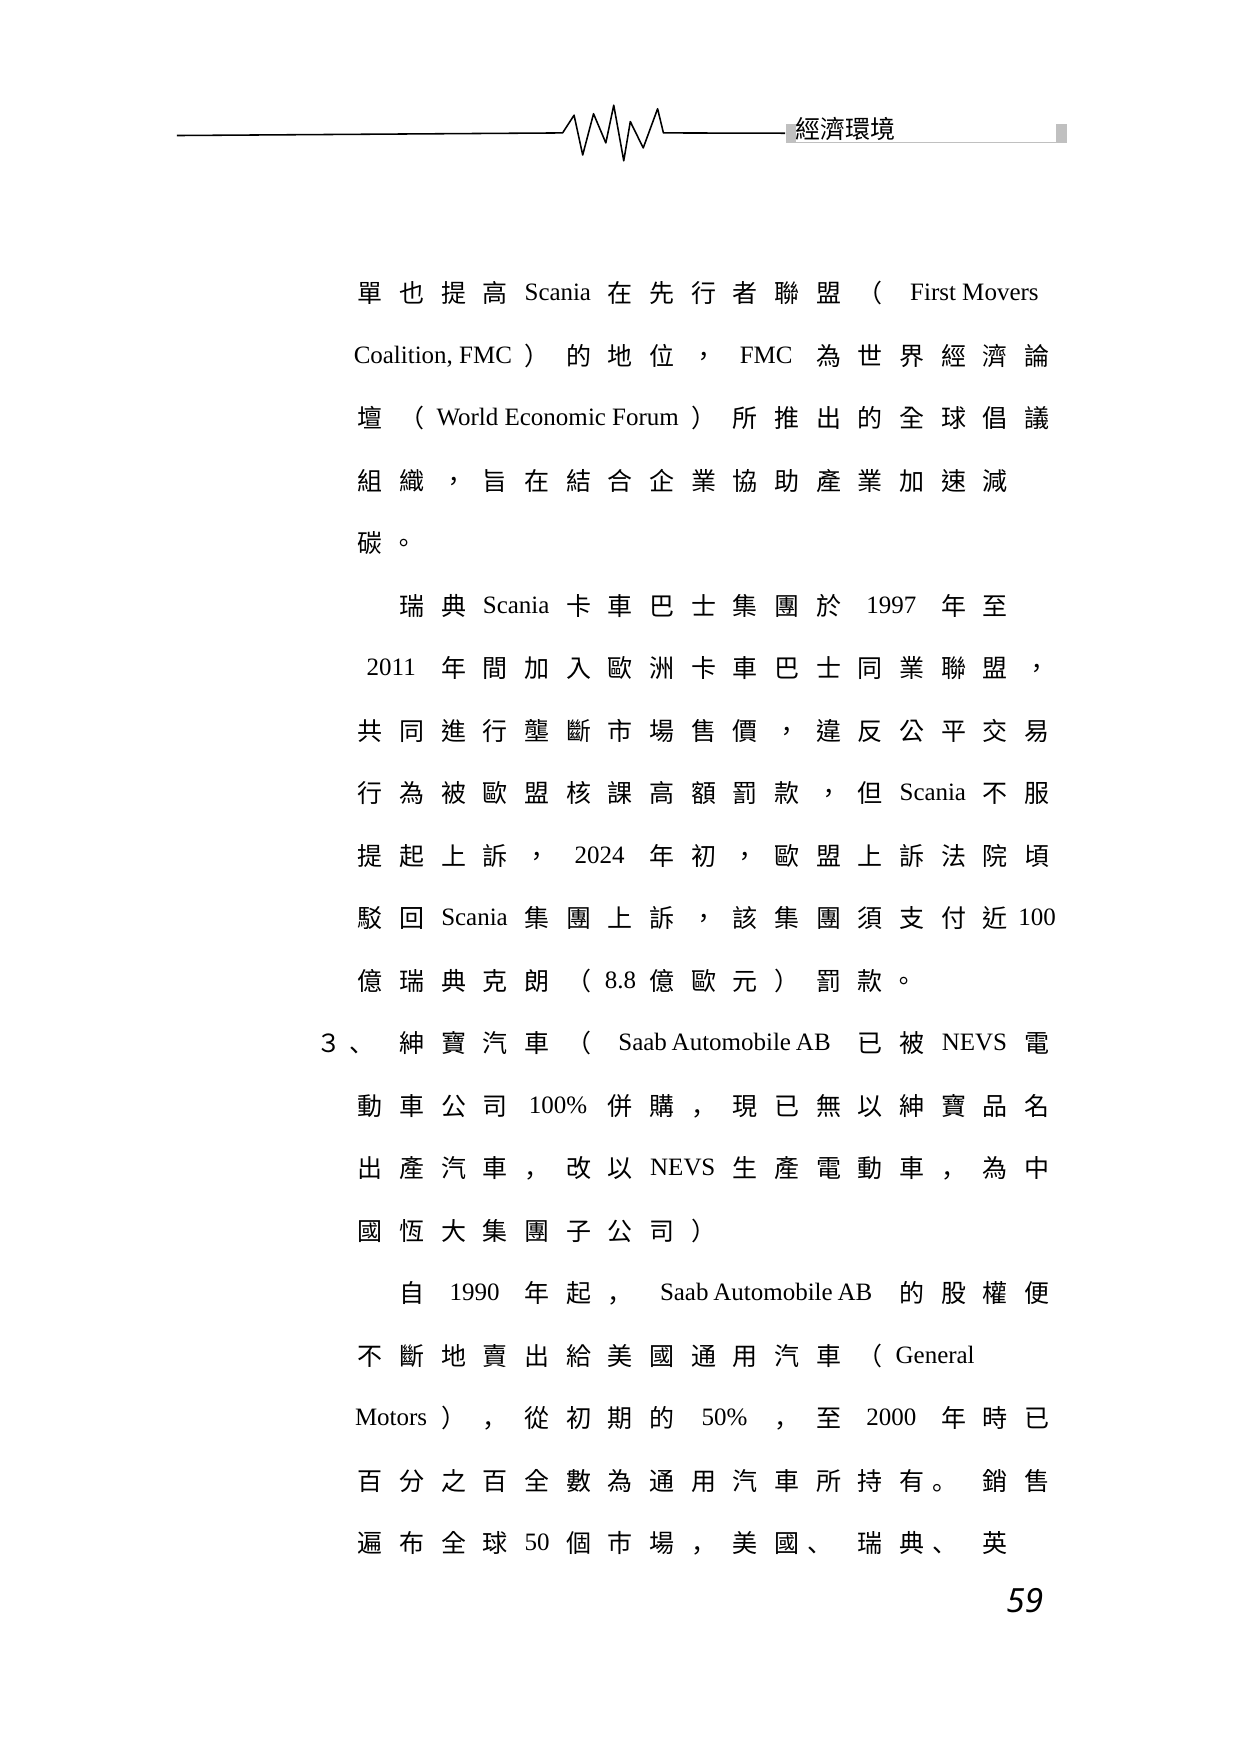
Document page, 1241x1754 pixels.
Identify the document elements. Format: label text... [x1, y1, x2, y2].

text ３、紳寶汽車（Saab Automobile AB已被NEVS電動車公司100%併購，現已無以紳寶品名出產汽車，改以NEVS生產電動車，為中國恆大集團子公司） [281, 1000, 1058, 1250]
text 自1990年起，Saab Automobile AB的股權便不斷地賣出給美國通用汽車（General Motors），從初期的50%，至2000年時已百分之百全數為通用汽車所持有。銷售遍布全球50個市場，美國、瑞典、英 [330, 1250, 1058, 1563]
text 單也提高Scania在先行者聯盟（First Movers Coalition, FMC）的地位，FMC為世界經濟論壇（World Economic Forum）所推出的全球倡議組織，旨在結合企業協助產業加速減碳。 [330, 250, 1058, 563]
text 瑞典Scania卡車巴士集團於1997年至2011年間加入歐洲卡車巴士同業聯盟，共同進行壟斷市場售價，違反公平交易行為被歐盟核課高額罰款，但Scania不服提起上訴，2024年初，歐盟上訴法院頃駁回Scania集團上訴，該集團須支付近100億瑞典克朗（8.8億歐元）罰款。 [330, 563, 1058, 1000]
